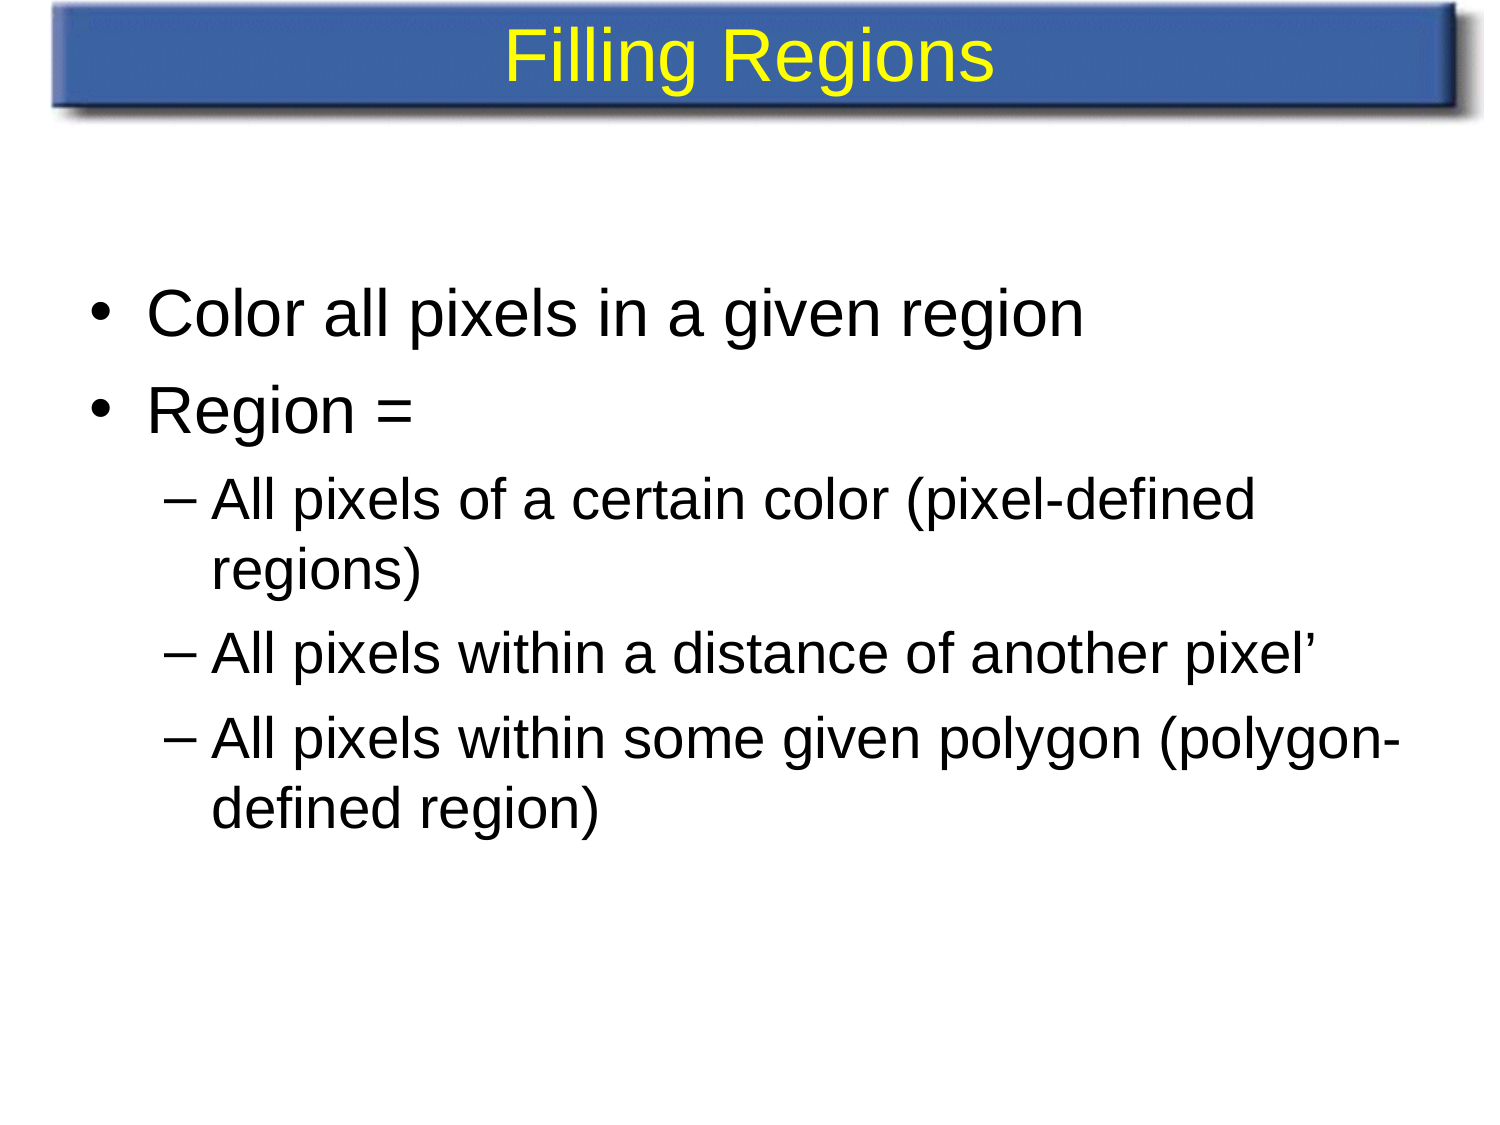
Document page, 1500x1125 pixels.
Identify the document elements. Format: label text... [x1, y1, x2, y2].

title Filling Regions [75, 0, 1426, 105]
picture [50, 0, 1484, 127]
list Color all pixels in a given region Region = All pixels of a certain color (pixel-defined regions) All pixels within a distance of another pixel’ All pixels within some given polygon (polygon-defined region) [75, 262, 1426, 1006]
